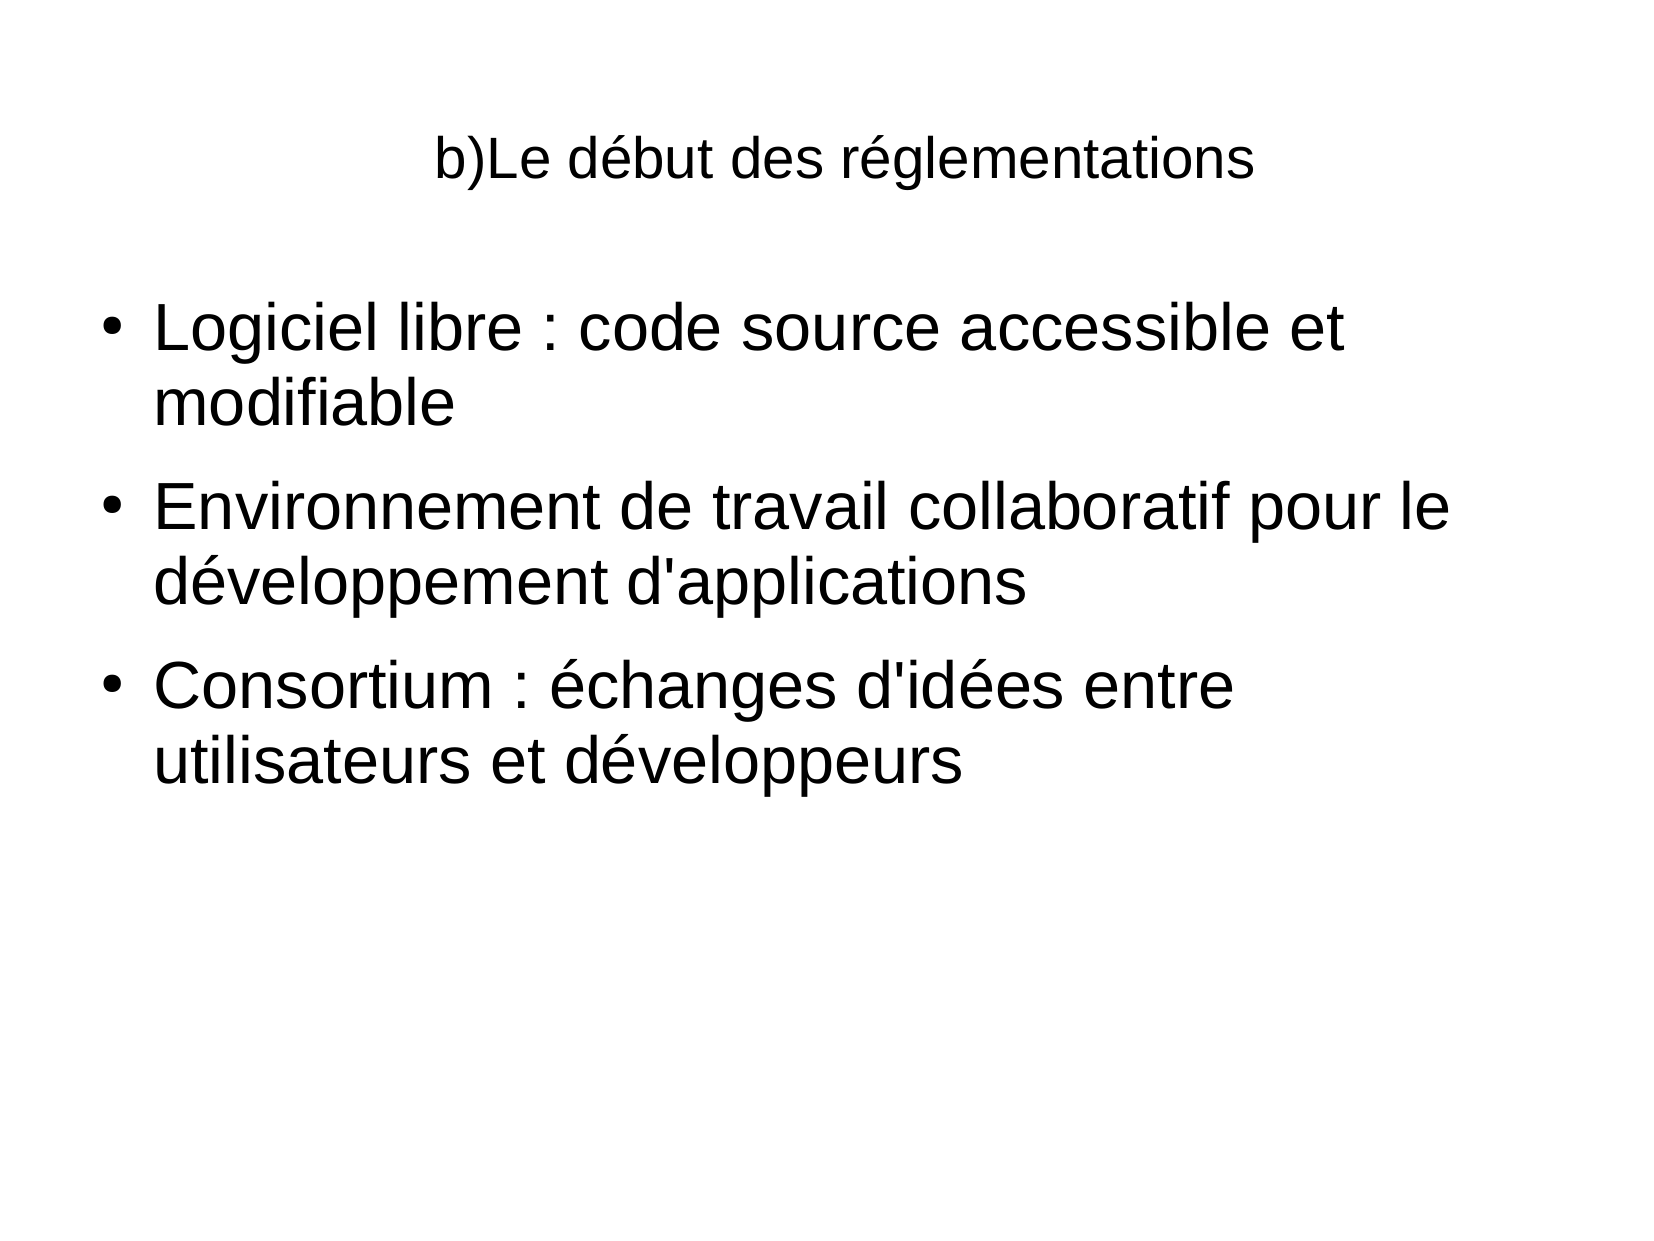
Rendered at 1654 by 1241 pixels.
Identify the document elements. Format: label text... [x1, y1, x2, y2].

title b)Le début des réglementations [82, 49, 1571, 257]
list Logiciel libre : code source accessible et modifiable Environnement de travail collaboratif pour le développement d'applications Consortium : échanges d'idées entre utilisateurs et développeurs [82, 290, 1571, 1010]
